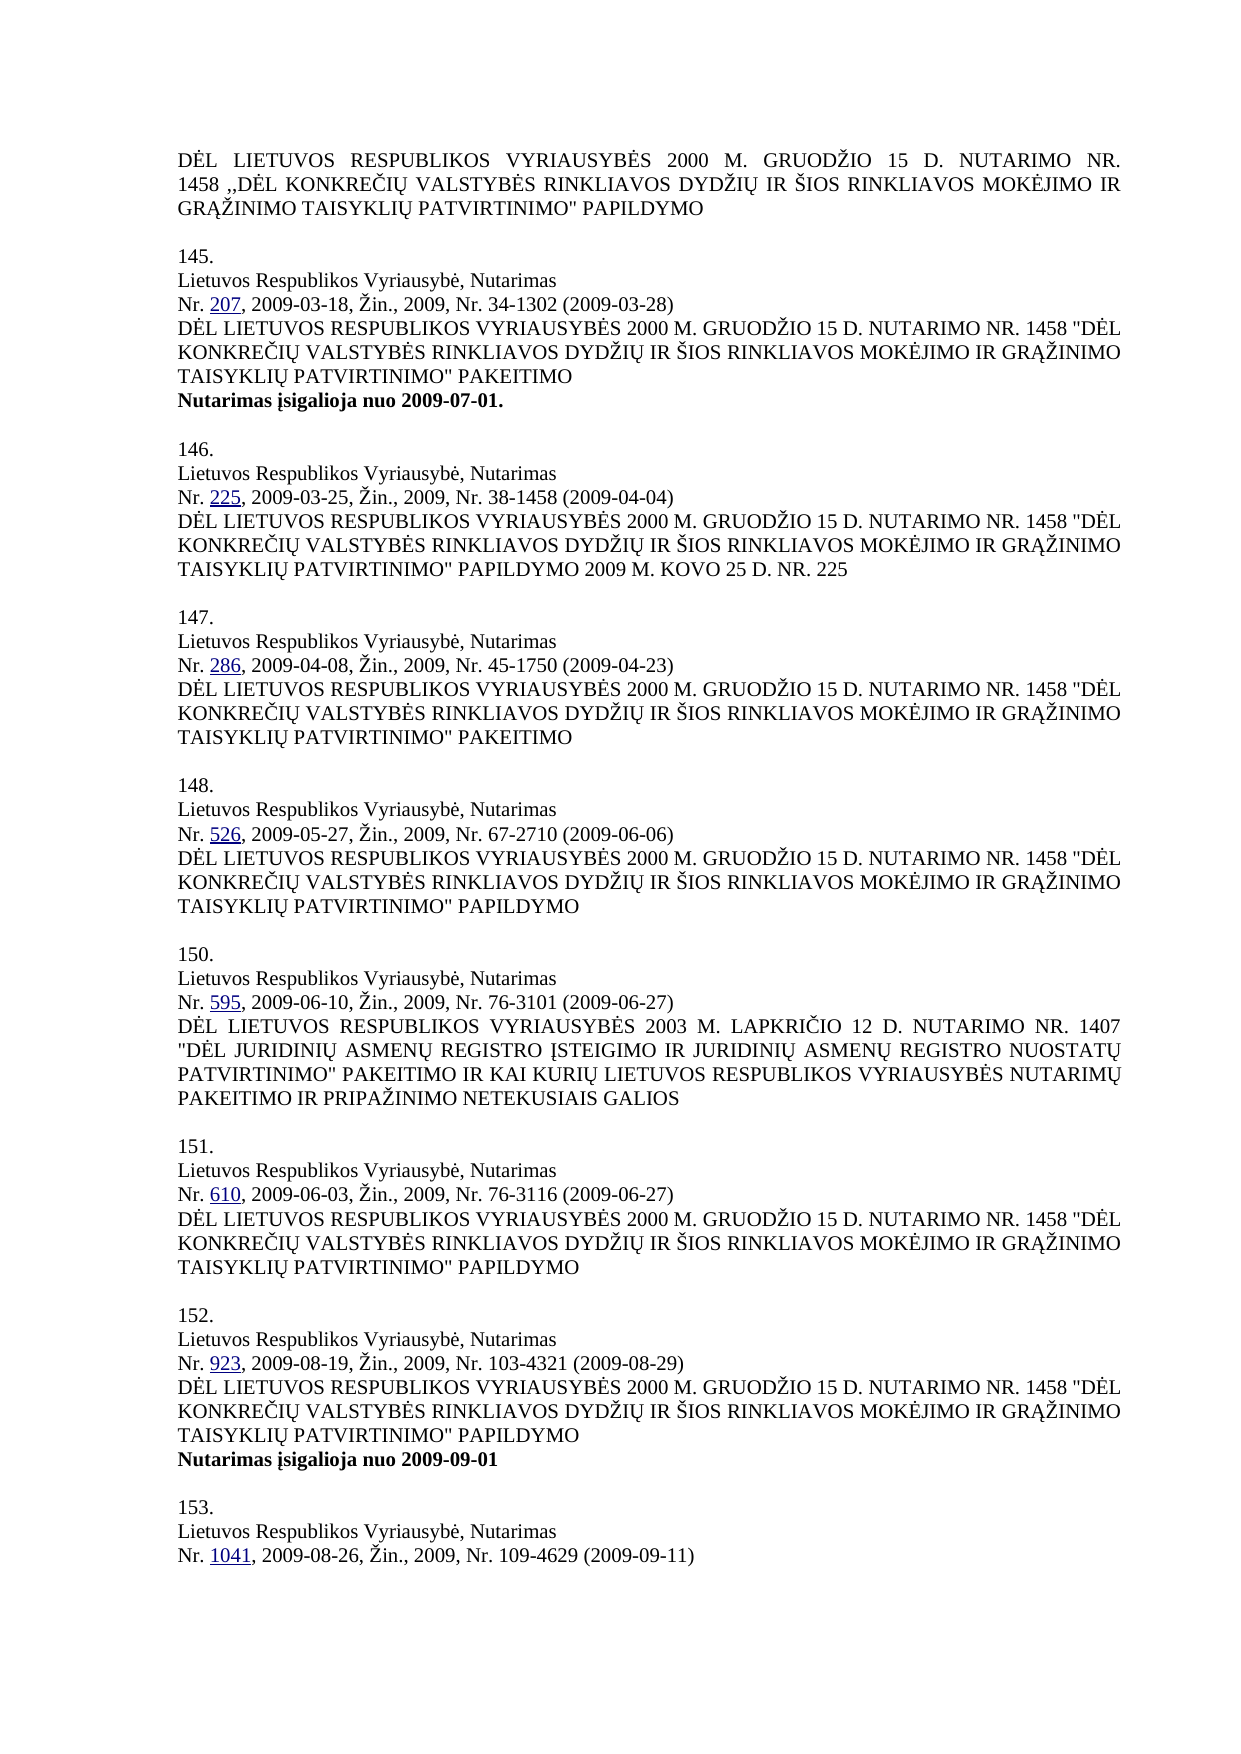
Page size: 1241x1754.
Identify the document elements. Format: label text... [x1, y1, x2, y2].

text 145. [177, 244, 1122, 268]
text 146. [177, 436, 1122, 461]
text DĖL LIETUVOS RESPUBLIKOS VYRIAUSYBĖS 2000 M. GRUODŽIO 15 D. NUTARIMO NR. 1458 "DĖL KONKREČIŲ VALSTYBĖS RINKLIAVOS DYDŽIŲ IR ŠIOS RINKLIAVOS MOKĖJIMO IR GRĄŽINIMO TAISYKLIŲ PATVIRTINIMO" PAKEITIMO [177, 677, 1122, 749]
text Nutarimas įsigalioja nuo 2009-09-01 [177, 1447, 1122, 1471]
text DĖL LIETUVOS RESPUBLIKOS VYRIAUSYBĖS 2000 M. GRUODŽIO 15 D. NUTARIMO NR. 1458 "DĖL KONKREČIŲ VALSTYBĖS RINKLIAVOS DYDŽIŲ IR ŠIOS RINKLIAVOS MOKĖJIMO IR GRĄŽINIMO TAISYKLIŲ PATVIRTINIMO" PAPILDYMO 2009 M. KOVO 25 D. NR. 225 [177, 509, 1122, 581]
text Nr. 595, 2009-06-10, Žin., 2009, Nr. 76-3101 (2009-06-27) [177, 990, 1122, 1014]
text Lietuvos Respublikos Vyriausybė, Nutarimas [177, 966, 1122, 990]
text DĖL LIETUVOS RESPUBLIKOS VYRIAUSYBĖS 2000 M. GRUODŽIO 15 D. NUTARIMO NR. 1458 "DĖL KONKREČIŲ VALSTYBĖS RINKLIAVOS DYDŽIŲ IR ŠIOS RINKLIAVOS MOKĖJIMO IR GRĄŽINIMO TAISYKLIŲ PATVIRTINIMO" PAPILDYMO [177, 1375, 1122, 1447]
text Lietuvos Respublikos Vyriausybė, Nutarimas [177, 268, 1122, 292]
text DĖL LIETUVOS RESPUBLIKOS VYRIAUSYBĖS 2000 M. GRUODŽIO 15 D. NUTARIMO NR. 1458 "DĖL KONKREČIŲ VALSTYBĖS RINKLIAVOS DYDŽIŲ IR ŠIOS RINKLIAVOS MOKĖJIMO IR GRĄŽINIMO TAISYKLIŲ PATVIRTINIMO" PAPILDYMO [177, 846, 1122, 918]
text Nr. 1041, 2009-08-26, Žin., 2009, Nr. 109-4629 (2009-09-11) [177, 1543, 1122, 1567]
text Lietuvos Respublikos Vyriausybė, Nutarimas [177, 1327, 1122, 1351]
text DĖL LIETUVOS RESPUBLIKOS VYRIAUSYBĖS 2000 M. GRUODŽIO 15 D. NUTARIMO NR. 1458 "DĖL KONKREČIŲ VALSTYBĖS RINKLIAVOS DYDŽIŲ IR ŠIOS RINKLIAVOS MOKĖJIMO IR GRĄŽINIMO TAISYKLIŲ PATVIRTINIMO" PAKEITIMO [177, 316, 1122, 388]
text 151. [177, 1134, 1122, 1158]
text DĖL LIETUVOS RESPUBLIKOS VYRIAUSYBĖS 2000 M. GRUODŽIO 15 D. NUTARIMO NR. 1458 ,,DĖL KONKREČIŲ VALSTYBĖS RINKLIAVOS DYDŽIŲ IR ŠIOS RINKLIAVOS MOKĖJIMO IR GRĄŽINIMO TAISYKLIŲ PATVIRTINIMO" PAPILDYMO [177, 148, 1122, 220]
text Lietuvos Respublikos Vyriausybė, Nutarimas [177, 629, 1122, 653]
text 152. [177, 1303, 1122, 1327]
text 147. [177, 605, 1122, 629]
text Lietuvos Respublikos Vyriausybė, Nutarimas [177, 1519, 1122, 1543]
text Nr. 526, 2009-05-27, Žin., 2009, Nr. 67-2710 (2009-06-06) [177, 821, 1122, 846]
text DĖL LIETUVOS RESPUBLIKOS VYRIAUSYBĖS 2003 M. LAPKRIČIO 12 D. NUTARIMO NR. 1407 "DĖL JURIDINIŲ ASMENŲ REGISTRO ĮSTEIGIMO IR JURIDINIŲ ASMENŲ REGISTRO NUOSTATŲ PATVIRTINIMO" PAKEITIMO IR KAI KURIŲ LIETUVOS RESPUBLIKOS VYRIAUSYBĖS NUTARIMŲ PAKEITIMO IR PRIPAŽINIMO NETEKUSIAIS GALIOS [177, 1014, 1122, 1110]
text 150. [177, 942, 1122, 966]
text Lietuvos Respublikos Vyriausybė, Nutarimas [177, 797, 1122, 821]
text Nr. 923, 2009-08-19, Žin., 2009, Nr. 103-4321 (2009-08-29) [177, 1351, 1122, 1375]
text 153. [177, 1495, 1122, 1519]
text DĖL LIETUVOS RESPUBLIKOS VYRIAUSYBĖS 2000 M. GRUODŽIO 15 D. NUTARIMO NR. 1458 "DĖL KONKREČIŲ VALSTYBĖS RINKLIAVOS DYDŽIŲ IR ŠIOS RINKLIAVOS MOKĖJIMO IR GRĄŽINIMO TAISYKLIŲ PATVIRTINIMO" PAPILDYMO [177, 1206, 1122, 1279]
text Lietuvos Respublikos Vyriausybė, Nutarimas [177, 1158, 1122, 1182]
text 148. [177, 773, 1122, 797]
text Nutarimas įsigalioja nuo 2009-07-01. [177, 388, 1122, 412]
text Nr. 610, 2009-06-03, Žin., 2009, Nr. 76-3116 (2009-06-27) [177, 1182, 1122, 1206]
text Nr. 207, 2009-03-18, Žin., 2009, Nr. 34-1302 (2009-03-28) [177, 292, 1122, 316]
text Lietuvos Respublikos Vyriausybė, Nutarimas [177, 461, 1122, 484]
text Nr. 286, 2009-04-08, Žin., 2009, Nr. 45-1750 (2009-04-23) [177, 653, 1122, 677]
text Nr. 225, 2009-03-25, Žin., 2009, Nr. 38-1458 (2009-04-04) [177, 484, 1122, 509]
